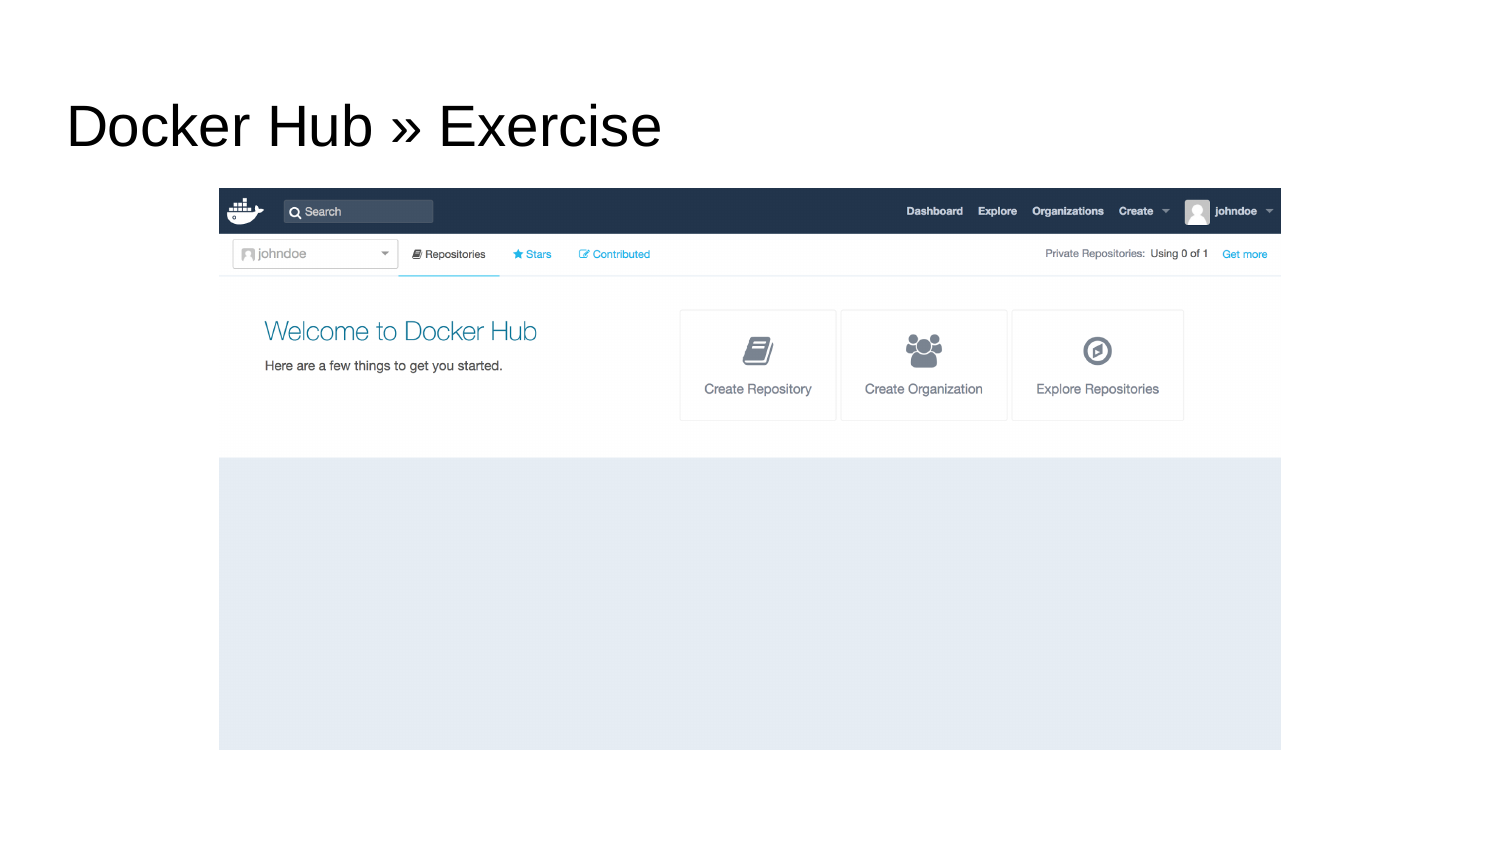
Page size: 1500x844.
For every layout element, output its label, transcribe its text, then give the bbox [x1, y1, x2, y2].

title Docker Hub » Exercise [51, 72, 1449, 167]
picture [219, 188, 1281, 750]
